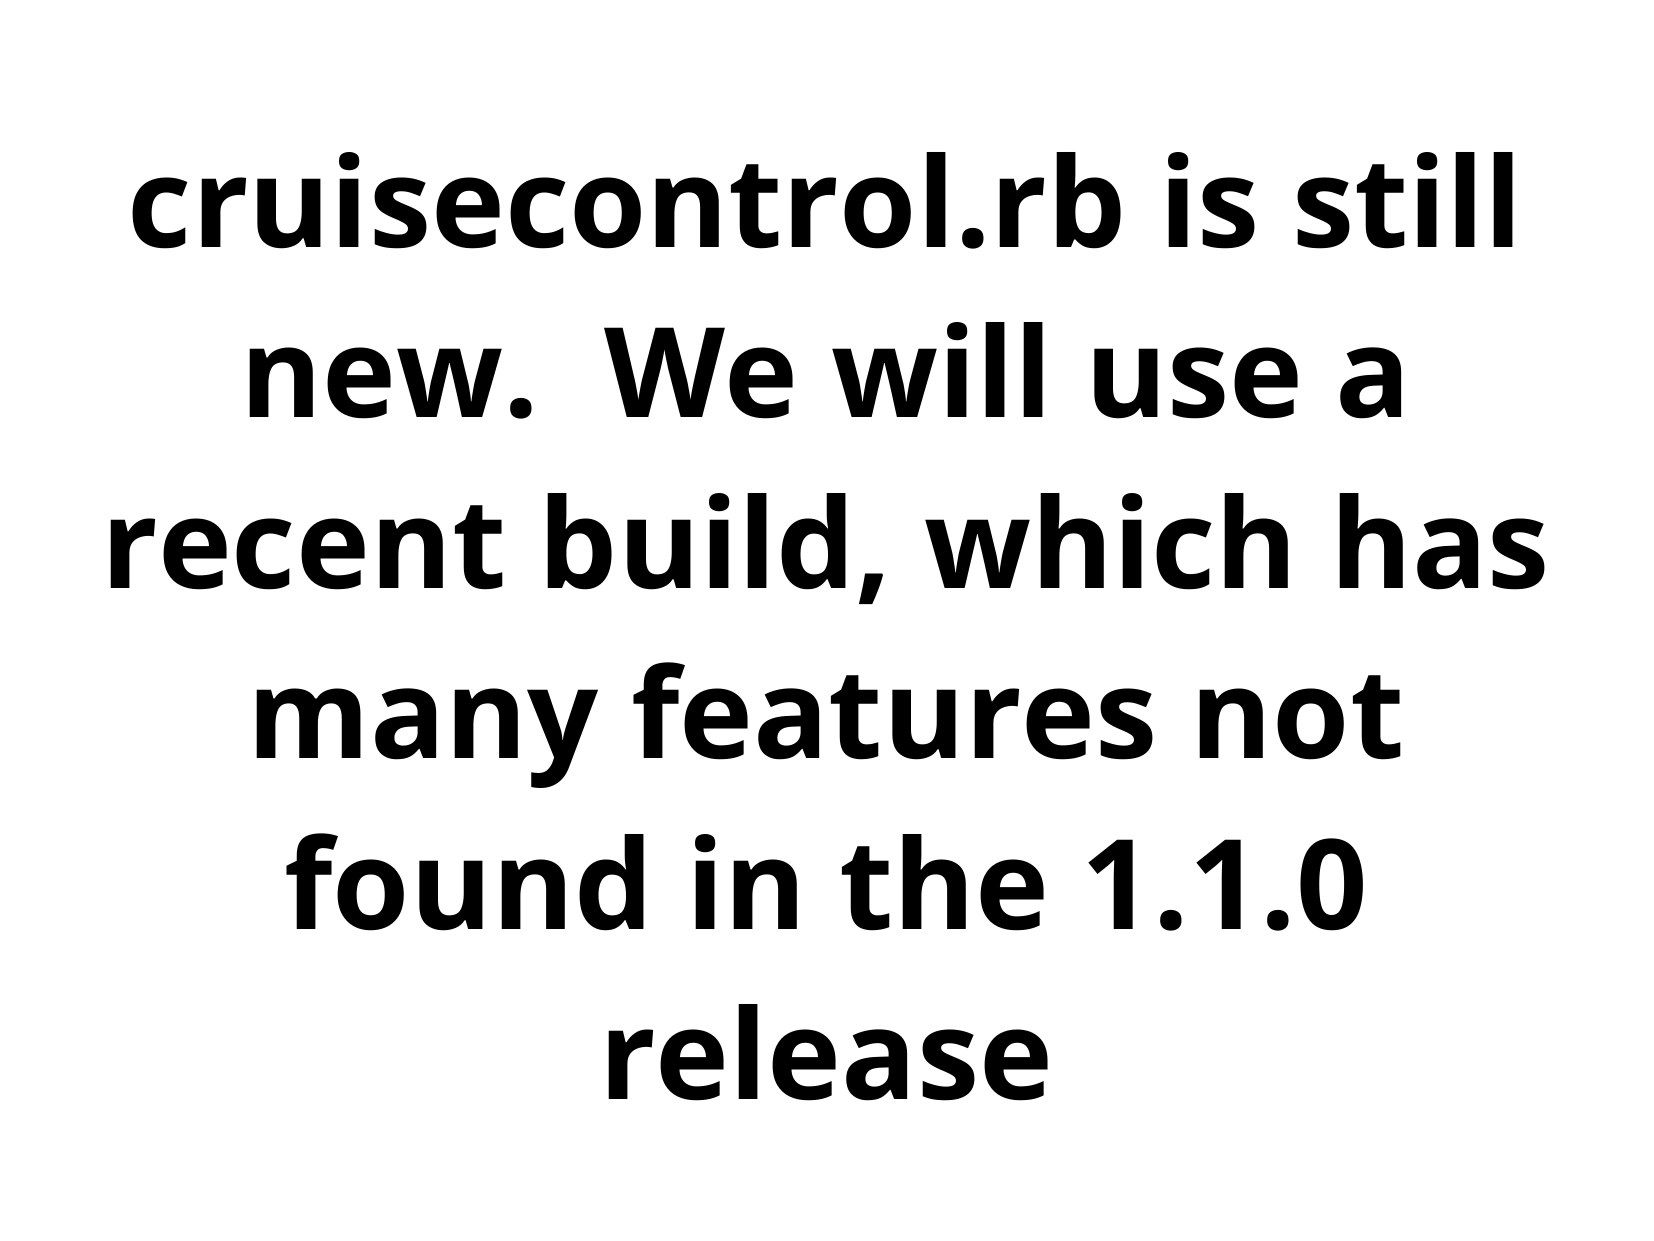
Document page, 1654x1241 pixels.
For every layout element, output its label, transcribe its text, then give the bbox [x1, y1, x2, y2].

title cruisecontrol.rb is still new. We will use a recent build, which has many features not found in the 1.1.0 release [82, 49, 1571, 1201]
